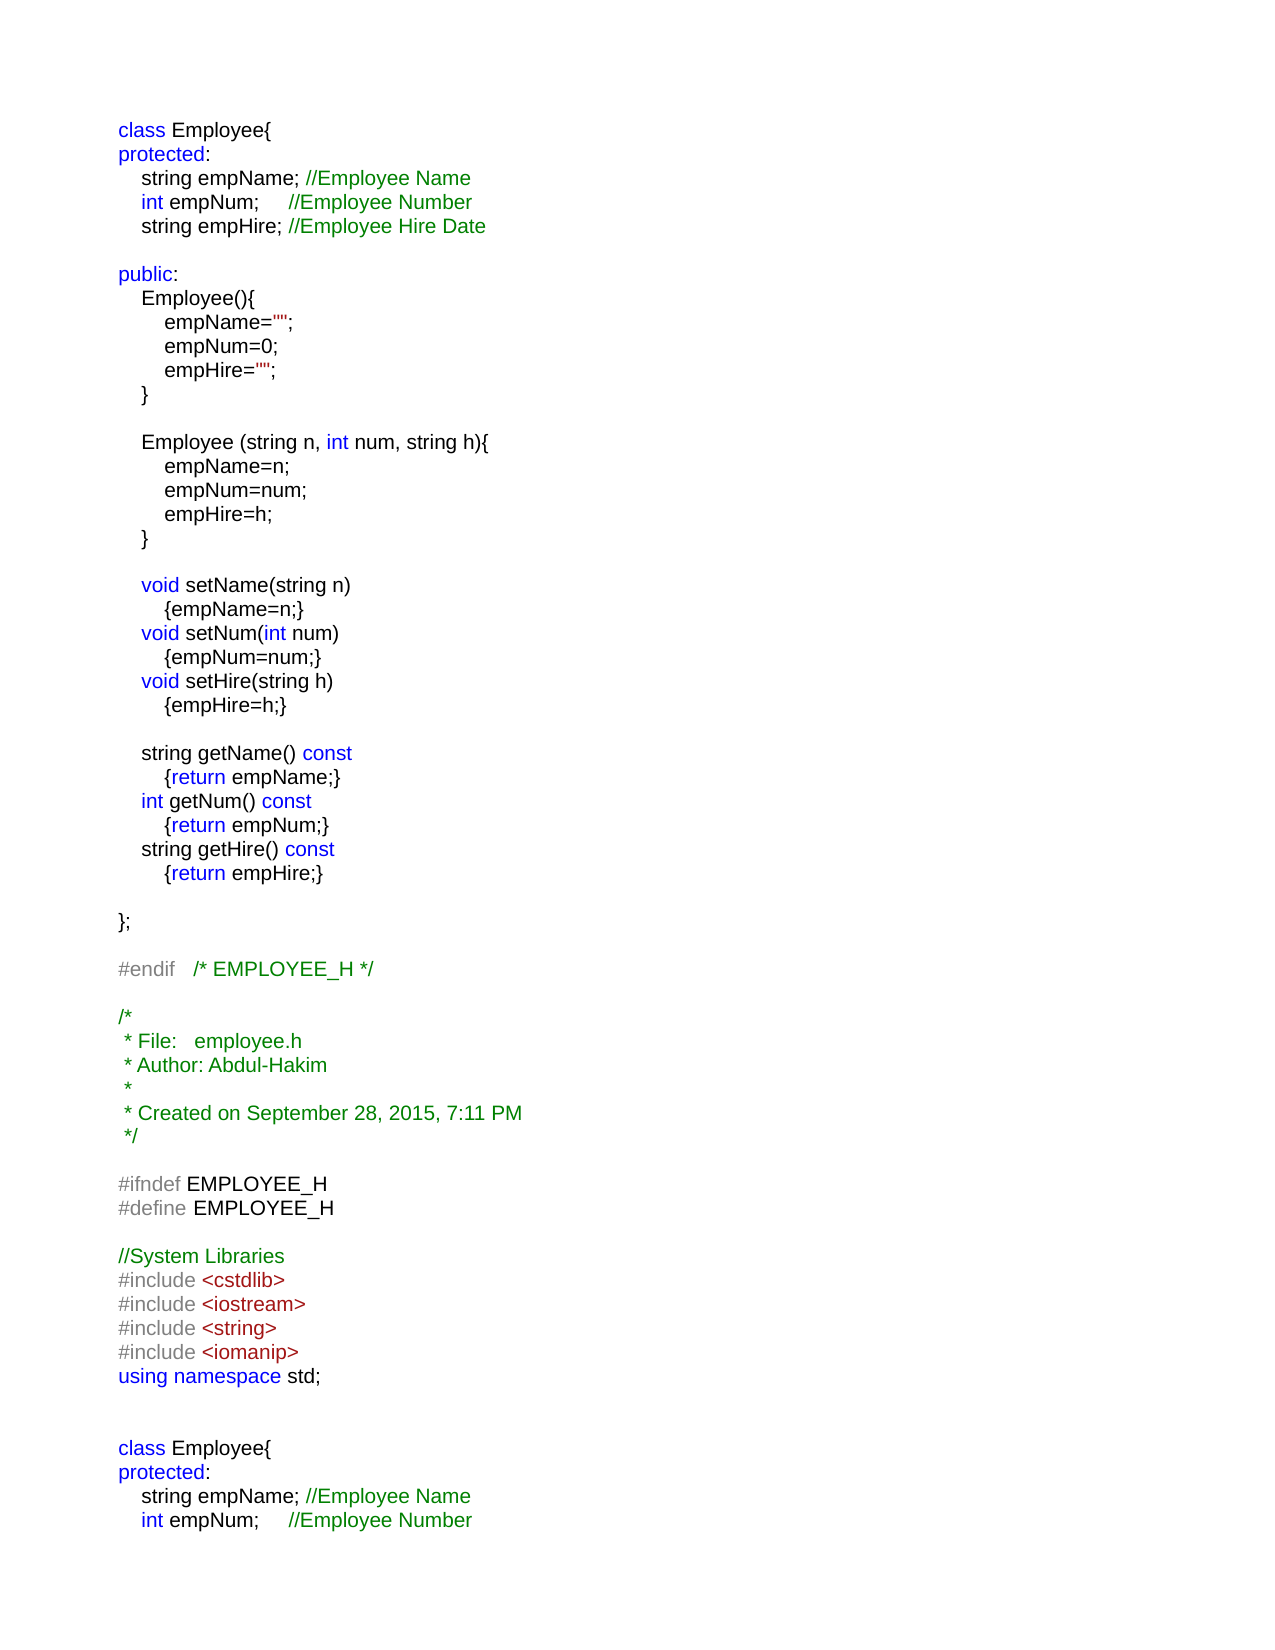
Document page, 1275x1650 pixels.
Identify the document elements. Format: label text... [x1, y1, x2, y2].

text * File: employee.h [118, 1028, 1157, 1052]
text empHire=""; [118, 358, 1157, 382]
text string getHire() const [118, 837, 1157, 861]
text {empName=n;} [118, 597, 1157, 621]
text string empHire; //Employee Hire Date [118, 214, 1157, 238]
text * Author: Abdul-Hakim [118, 1052, 1157, 1076]
text empName=""; [118, 310, 1157, 334]
text {empNum=num;} [118, 645, 1157, 669]
text protected: [118, 1460, 1157, 1484]
text void setHire(string h) [118, 669, 1157, 693]
text #include <iomanip> [118, 1340, 1157, 1364]
text int getNum() const [118, 789, 1157, 813]
text string empName; //Employee Name [118, 166, 1157, 190]
text #include <string> [118, 1316, 1157, 1340]
text string getName() const [118, 741, 1157, 765]
text * [118, 1076, 1157, 1100]
text #include <cstdlib> [118, 1268, 1157, 1292]
text empName=n; [118, 453, 1157, 477]
text empHire=h; [118, 501, 1157, 525]
text }; [118, 909, 1157, 933]
text class Employee{ [118, 1436, 1157, 1460]
text string empName; //Employee Name [118, 1484, 1157, 1508]
text protected: [118, 142, 1157, 166]
text * Created on September 28, 2015, 7:11 PM [118, 1100, 1157, 1124]
text empNum=num; [118, 477, 1157, 501]
text /* [118, 1004, 1157, 1028]
text Employee (string n, int num, string h){ [118, 429, 1157, 453]
text void setNum(int num) [118, 621, 1157, 645]
text {empHire=h;} [118, 693, 1157, 717]
text public: [118, 262, 1157, 286]
text } [118, 382, 1157, 406]
text #ifndef EMPLOYEE_H [118, 1172, 1157, 1196]
text //System Libraries [118, 1244, 1157, 1268]
text int empNum; //Employee Number [118, 1508, 1157, 1532]
text #include <iostream> [118, 1292, 1157, 1316]
text #define EMPLOYEE_H [118, 1196, 1157, 1220]
text #endif /* EMPLOYEE_H */ [118, 957, 1157, 981]
text int empNum; //Employee Number [118, 190, 1157, 214]
text Employee(){ [118, 286, 1157, 310]
text class Employee{ [118, 118, 1157, 142]
text void setName(string n) [118, 573, 1157, 597]
text empNum=0; [118, 334, 1157, 358]
text {return empHire;} [118, 861, 1157, 885]
text {return empName;} [118, 765, 1157, 789]
text {return empNum;} [118, 813, 1157, 837]
text */ [118, 1124, 1157, 1148]
text using namespace std; [118, 1364, 1157, 1388]
text } [118, 525, 1157, 549]
